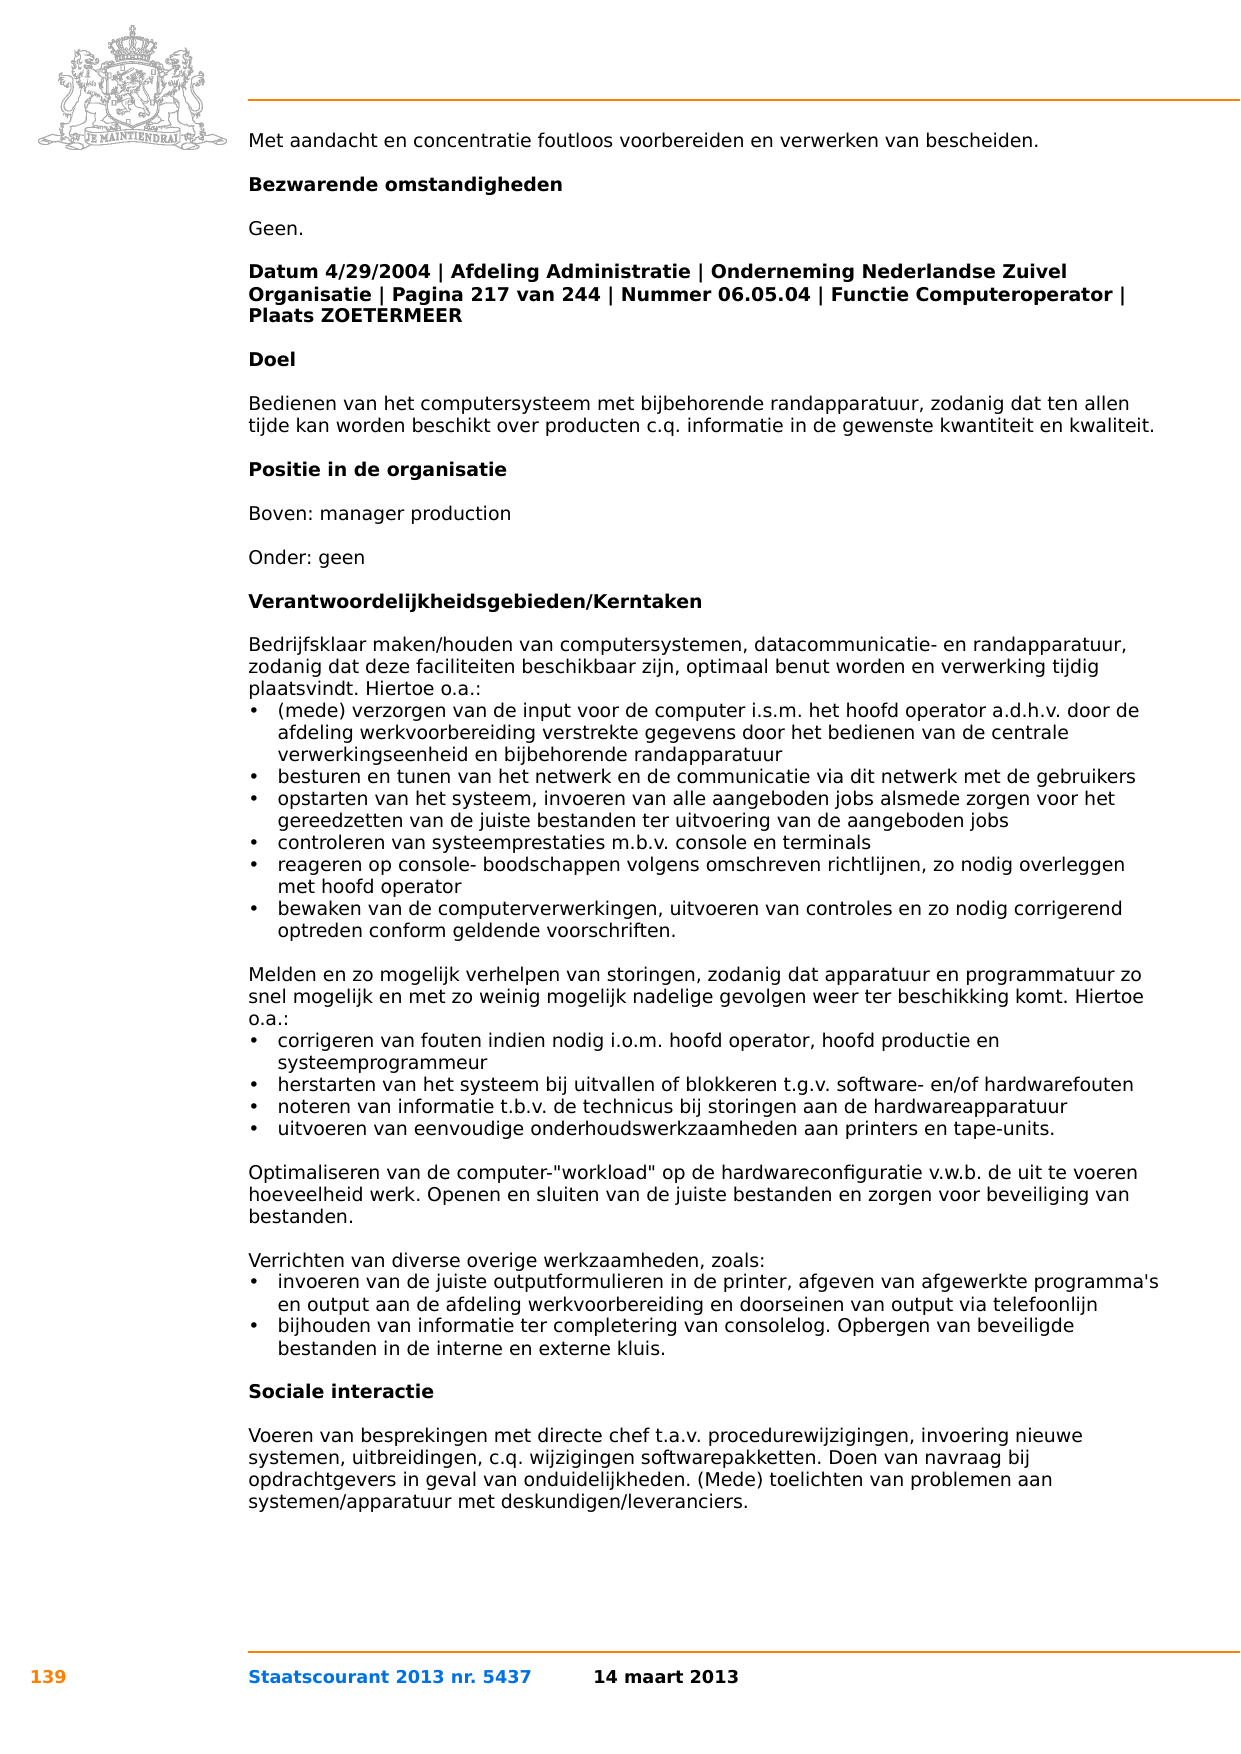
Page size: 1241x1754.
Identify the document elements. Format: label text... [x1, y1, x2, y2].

text • reageren op console- boodschappen volgens omschreven richtlijnen, zo nodig overleggen met hoofd operator [248, 854, 1163, 898]
text Bedrijfsklaar maken/houden van computersystemen, datacommunicatie- en randapparatuur, zodanig dat deze faciliteiten beschikbaar zijn, optimaal benut worden en verwerking tijdig plaatsvindt. Hiertoe o.a.: [248, 634, 1163, 700]
subtitle Doel [248, 349, 1163, 371]
subtitle Datum 4/29/2004 | Afdeling Administratie | Onderneming Nederlandse Zuivel Organisatie | Pagina 217 van 244 | Nummer 06.05.04 | Functie Computeroperator | Plaats ZOETERMEER [248, 261, 1163, 327]
text Onder: geen [248, 547, 1163, 569]
picture [38, 25, 227, 150]
text • controleren van systeemprestaties m.b.v. console en terminals [248, 832, 1163, 854]
text • invoeren van de juiste outputformulieren in de printer, afgeven van afgewerkte programma's en output aan de afdeling werkvoorbereiding en doorseinen van output via telefoonlijn [248, 1271, 1163, 1315]
text Voeren van besprekingen met directe chef t.a.v. procedurewijzigingen, invoering nieuwe systemen, uitbreidingen, c.q. wijzigingen softwarepakketten. Doen van navraag bij opdrachtgevers in geval van onduidelijkheden. (Mede) toelichten van problemen aan systemen/apparatuur met deskundigen/leveranciers. [248, 1425, 1163, 1513]
text Verrichten van diverse overige werkzaamheden, zoals: [248, 1249, 1163, 1271]
text • uitvoeren van eenvoudige onderhoudswerkzaamheden aan printers en tape-units. [248, 1118, 1163, 1140]
text • (mede) verzorgen van de input voor de computer i.s.m. het hoofd operator a.d.h.v. door de afdeling werkvoorbereiding verstrekte gegevens door het bedienen van de centrale verwerkingseenheid en bijbehorende randapparatuur [248, 700, 1163, 766]
subtitle Sociale interactie [248, 1381, 1163, 1403]
subtitle Bezwarende omstandigheden [248, 174, 1163, 196]
text • besturen en tunen van het netwerk en de communicatie via dit netwerk met de gebruikers [248, 766, 1163, 788]
text Optimaliseren van de computer-"workload" op de hardwareconfiguratie v.w.b. de uit te voeren hoeveelheid werk. Openen en sluiten van de juiste bestanden en zorgen voor beveiliging van bestanden. [248, 1162, 1163, 1228]
text • bijhouden van informatie ter completering van consolelog. Opbergen van beveiligde bestanden in de interne en externe kluis. [248, 1315, 1163, 1359]
text • opstarten van het systeem, invoeren van alle aangeboden jobs alsmede zorgen voor het gereedzetten van de juiste bestanden ter uitvoering van de aangeboden jobs [248, 788, 1163, 832]
text • bewaken van de computerverwerkingen, uitvoeren van controles en zo nodig corrigerend optreden conform geldende voorschriften. [248, 898, 1163, 942]
text Melden en zo mogelijk verhelpen van storingen, zodanig dat apparatuur en programmatuur zo snel mogelijk en met zo weinig mogelijk nadelige gevolgen weer ter beschikking komt. Hiertoe o.a.: [248, 964, 1163, 1030]
text • herstarten van het systeem bij uitvallen of blokkeren t.g.v. software- en/of hardwarefouten [248, 1074, 1163, 1096]
text Boven: manager production [248, 503, 1163, 525]
text Geen. [248, 218, 1163, 239]
text • noteren van informatie t.b.v. de technicus bij storingen aan de hardwareapparatuur [248, 1096, 1163, 1118]
subtitle Verantwoordelijkheidsgebieden/Kerntaken [248, 591, 1163, 612]
text Met aandacht en concentratie foutloos voorbereiden en verwerken van bescheiden. [248, 130, 1163, 152]
subtitle Positie in de organisatie [248, 459, 1163, 481]
text Bedienen van het computersysteem met bijbehorende randapparatuur, zodanig dat ten allen tijde kan worden beschikt over producten c.q. informatie in de gewenste kwantiteit en kwaliteit. [248, 393, 1163, 437]
text • corrigeren van fouten indien nodig i.o.m. hoofd operator, hoofd productie en systeemprogrammeur [248, 1030, 1163, 1074]
